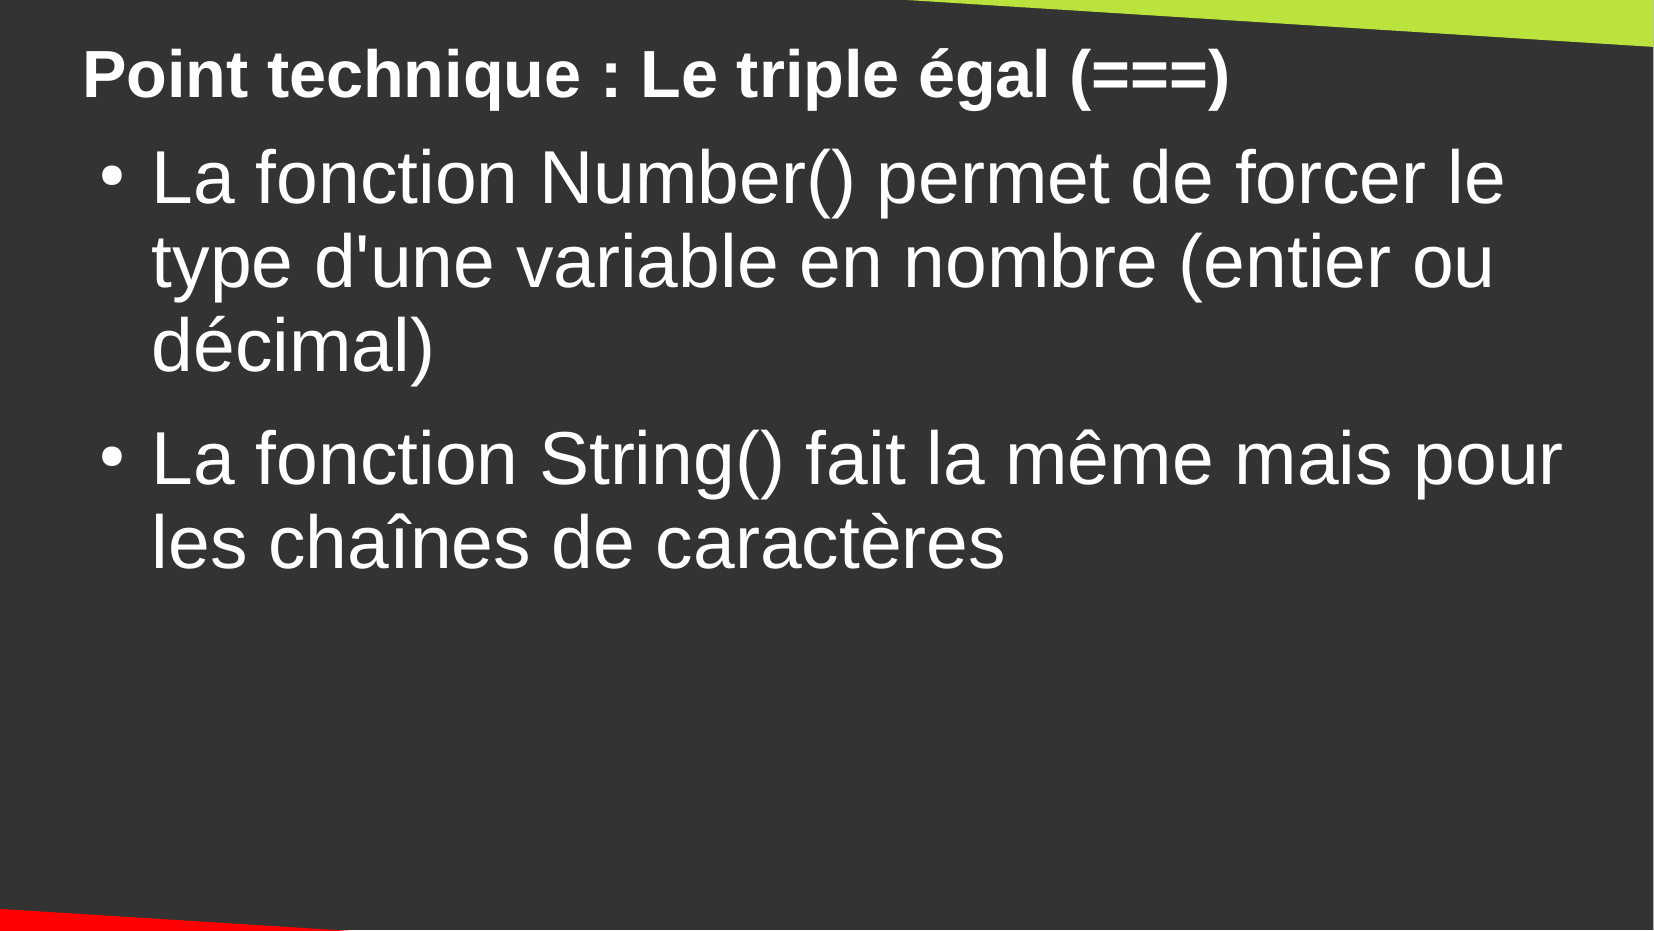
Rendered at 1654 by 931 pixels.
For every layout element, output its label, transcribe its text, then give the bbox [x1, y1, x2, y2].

text_box [906, 0, 1654, 47]
text_box [0, 908, 352, 931]
list La fonction Number() permet de forcer le type d'une variable en nombre (entier ou décimal) La fonction String() fait la même mais pour les chaînes de caractères [80, 135, 1620, 697]
title Point technique : Le triple égal (===) [82, 37, 1571, 114]
